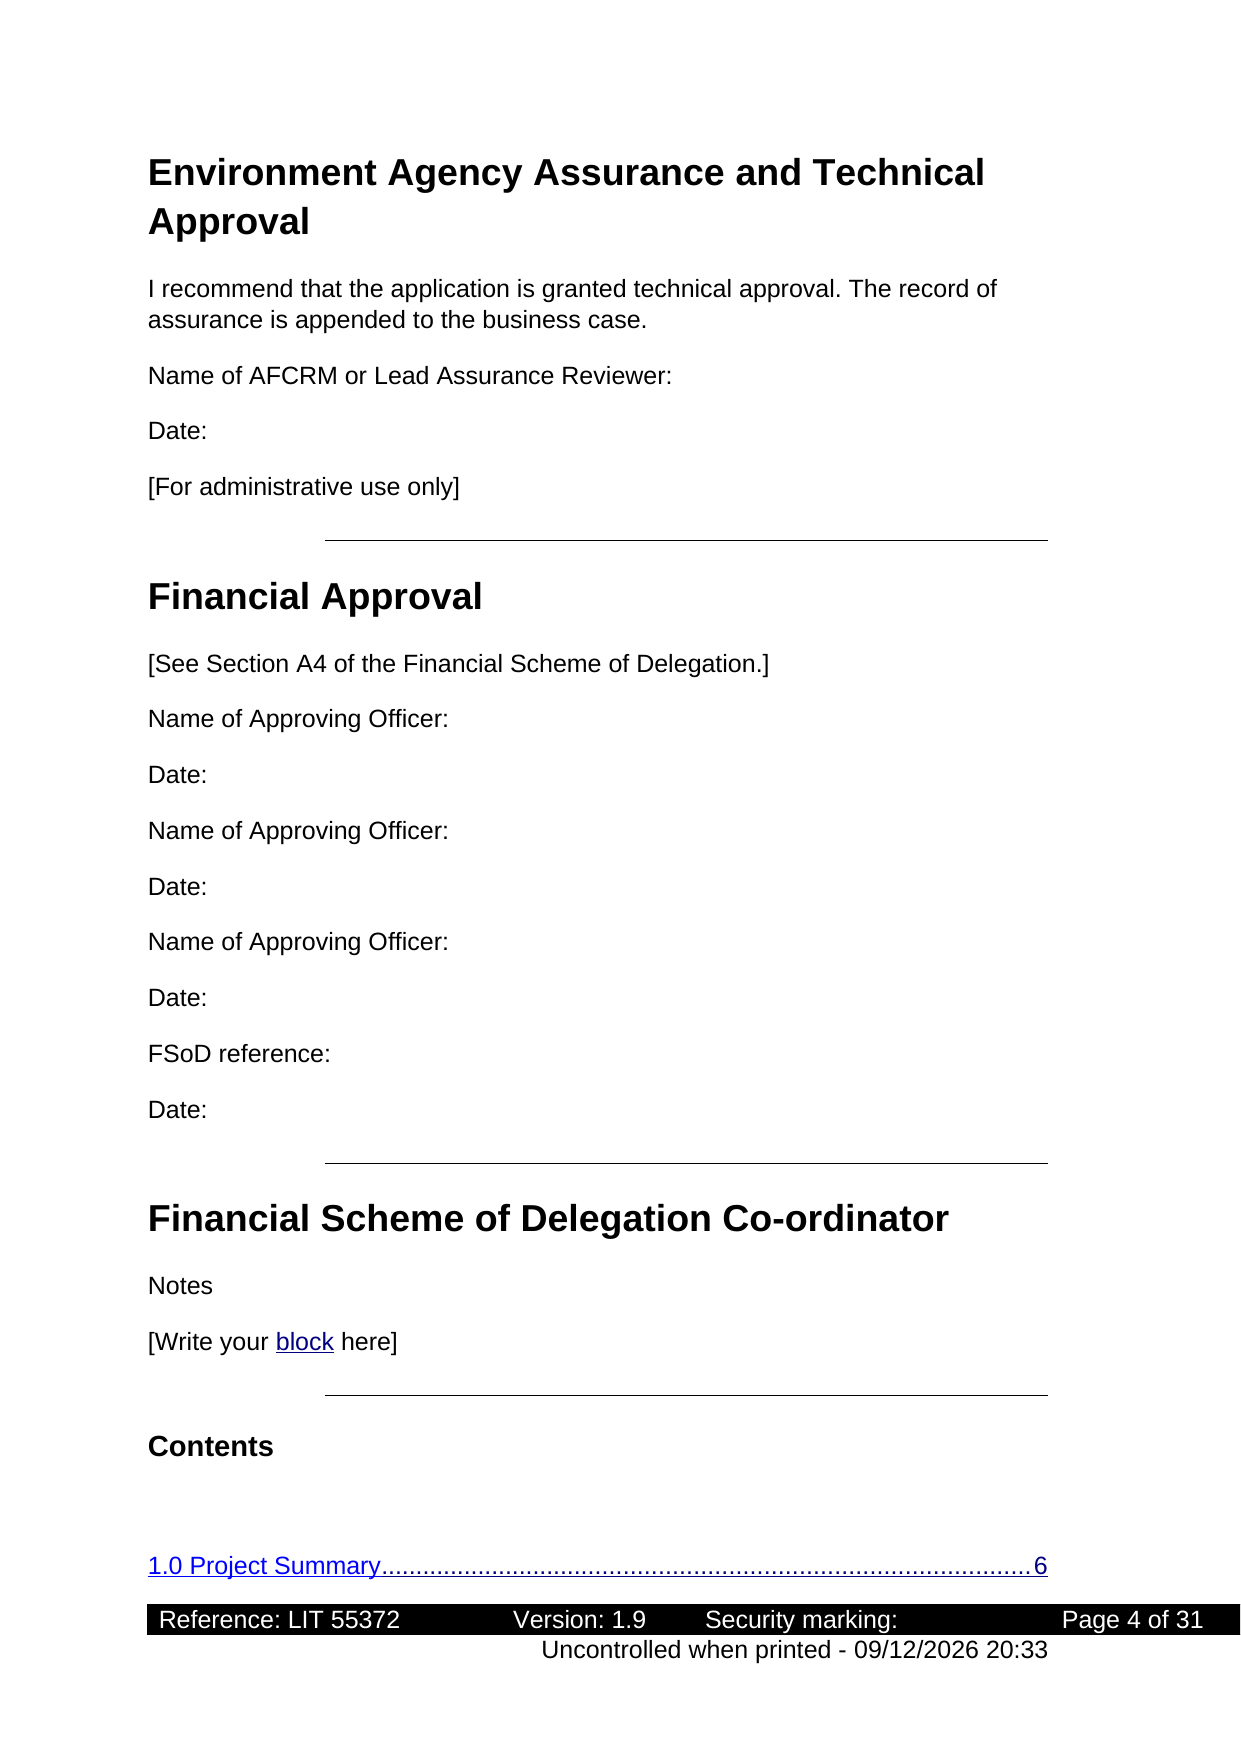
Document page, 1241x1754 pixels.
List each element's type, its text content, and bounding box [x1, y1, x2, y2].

text FSoD reference: [148, 1039, 1048, 1068]
text Notes [148, 1271, 1048, 1300]
text Name of Approving Officer: [148, 927, 1048, 956]
subtitle Contents [148, 1429, 1048, 1463]
text Name of AFCRM or Lead Assurance Reviewer: [148, 361, 1048, 389]
text Date: [148, 760, 1048, 789]
text [Write your block here] [148, 1327, 1048, 1356]
text Name of Approving Officer: [148, 704, 1048, 733]
text Date: [148, 983, 1048, 1012]
title Environment Agency Assurance and Technical Approval [148, 150, 1048, 243]
text Date: [148, 1094, 1048, 1123]
text I recommend that the application is granted technical approval. The record of assurance is appended to the business case. [148, 274, 1048, 334]
text [See Section A4 of the Financial Scheme of Delegation.] [148, 649, 1048, 677]
text Name of Approving Officer: [148, 816, 1048, 845]
text [For administrative use only] [148, 472, 1048, 501]
title Financial Approval [148, 574, 1048, 617]
title Financial Scheme of Delegation Co-ordinator [148, 1197, 1048, 1240]
text Date: [148, 416, 1048, 445]
text 1.0 Project Summary 6 [148, 1551, 1048, 1576]
text Date: [148, 872, 1048, 900]
